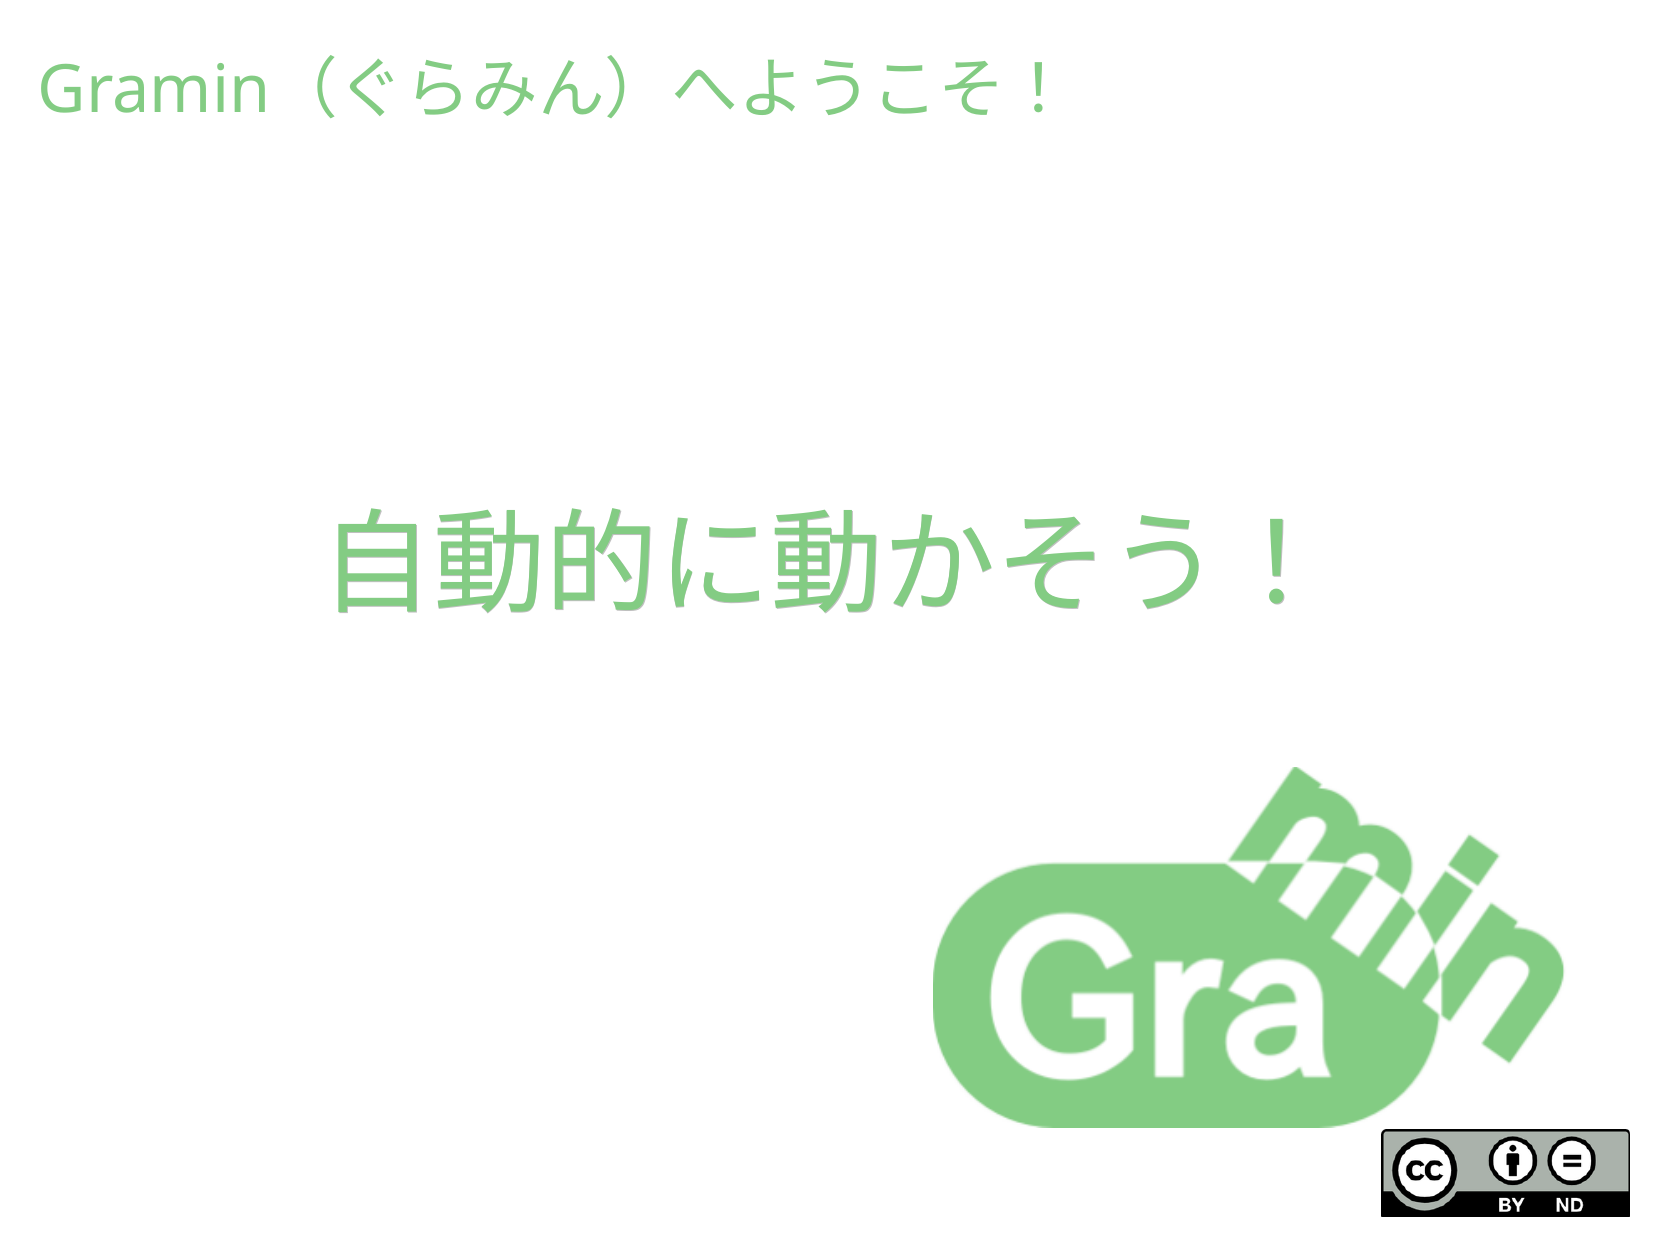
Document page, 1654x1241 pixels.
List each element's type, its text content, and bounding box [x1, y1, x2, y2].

picture [933, 767, 1577, 1128]
title Gramin（ぐらみん）へようこそ！ [35, 33, 1075, 133]
title 自動的に動かそう！ [159, 369, 1495, 741]
picture [1381, 1129, 1630, 1217]
